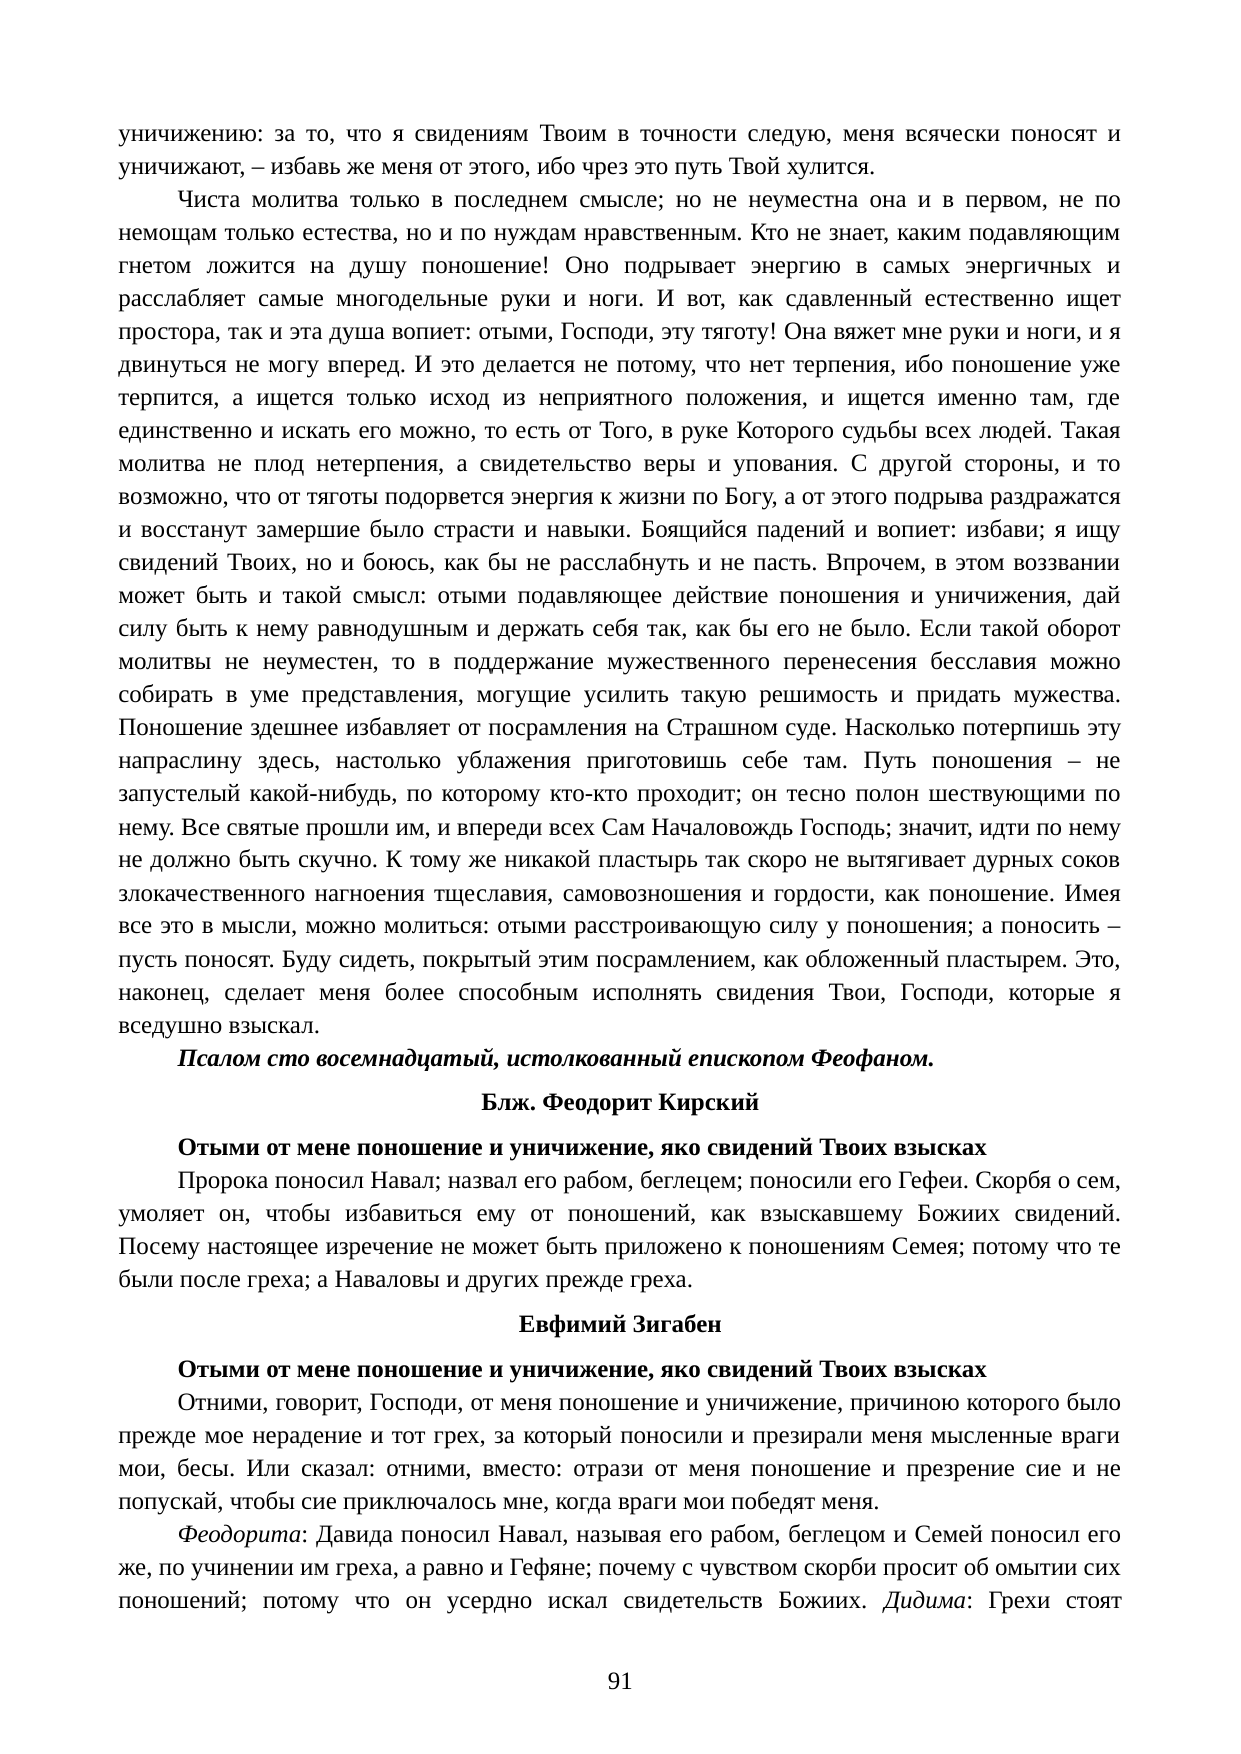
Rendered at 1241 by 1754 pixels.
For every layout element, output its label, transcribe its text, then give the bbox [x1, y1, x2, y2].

subtitle Блж. Феодорит Кирский [118, 1087, 1122, 1116]
text Отними, говорит, Господи, от меня поношение и уничижение, причиною которого было прежде мое нерадение и тот грех, за который поносили и презирали меня мысленные враги мои, бесы. Или сказал: отними, вместо: отрази от меня поношение и презрение сие и не попускай, чтобы сие приключалось мне, когда враги мои победят меня. [118, 1387, 1122, 1515]
subtitle Евфимий Зигабен [118, 1309, 1122, 1338]
text Чиста молитва только в последнем смысле; но не неуместна она и в первом, не по немощам только естества, но и по нуждам нравственным. Кто не знает, каким подавляющим гнетом ложится на душу поношение! Оно подрывает энергию в самых энергичных и расслабляет самые многодельные руки и ноги. И вот, как сдавленный естественно ищет простора, так и эта душа вопиет: отыми, Господи, эту тяготу! Она вяжет мне руки и ноги, и я двинуться не могу вперед. И это делается не потому, что нет терпения, ибо поношение уже терпится, а ищется только исход из неприятного положения, и ищется именно там, где единственно и искать его можно, то есть от Того, в руке Которого судьбы всех людей. Такая молитва не плод нетерпения, а свидетельство веры и упования. С другой стороны, и то возможно, что от тяготы подорвется энергия к жизни по Богу, а от этого подрыва раздражатся и восстанут замершие было страсти и навыки. Боящийся падений и вопиет: избави; я ищу свидений Твоих, но и боюсь, как бы не расслабнуть и не пасть. Впрочем, в этом воззвании может быть и такой смысл: отыми подавляющее действие поношения и уничижения, дай силу быть к нему равнодушным и держать себя так, как бы его не было. Если такой оборот молитвы не неуместен, то в поддержание мужественного перенесения бесславия можно собирать в уме представления, могущие усилить такую решимость и придать мужества. Поношение здешнее избавляет от посрамления на Страшном суде. Насколько потерпишь эту напраслину здесь, настолько ублажения приготовишь себе там. Путь поношения – не запустелый какой-нибудь, по которому кто-кто проходит; он тесно полон шествующими по нему. Все святые прошли им, и впереди всех Сам Началовождь Господь; значит, идти по нему не должно быть скучно. К тому же никакой пластырь так скоро не вытягивает дурных соков злокачественного нагноения тщеславия, самовозношения и гордости, как поношение. Имея все это в мысли, можно молиться: отыми расстроивающую силу у поношения; а поносить – пусть поносят. Буду сидеть, покрытый этим посрамлением, как обложенный пластырем. Это, наконец, сделает меня более способным исполнять свидения Твои, Господи, которые я вседушно взыскал. [118, 184, 1122, 1038]
text Отыми от мене поношение и уничижение, яко свидений Твоих взысках [118, 1132, 1122, 1161]
text Феодорита: Давида поносил Навал, называя его рабом, беглецом и Семей поносил его же, по учинении им грехa, a равно и Гефяне; почему с чувством скорби просит об омытии сих поношений; потому что он усердно искал свидетельств Божиих. Дидима: Грехи стоят [118, 1519, 1122, 1614]
text Псалом сто восемнадцатый, истолкованный епископом Феофаном. [118, 1043, 1122, 1071]
text Отыми от мене поношение и уничижение, яко свидений Твоих взысках [118, 1354, 1122, 1383]
text Пророка поносил Навал; назвал его рабом, беглецем; поносили его Гефеи. Скорбя о сем, умоляет он, чтобы избавиться ему от поношений, как взыскавшему Божиих свидений. Посему настоящее изречение не может быть приложено к поношениям Семея; потому что те были после греха; а Наваловы и других прежде греха. [118, 1165, 1122, 1293]
text уничижению: за то, что я свидениям Твоим в точности следую, меня всячески поносят и уничижают, – избавь же меня от этого, ибо чрез это путь Твой хулится. [118, 118, 1122, 180]
